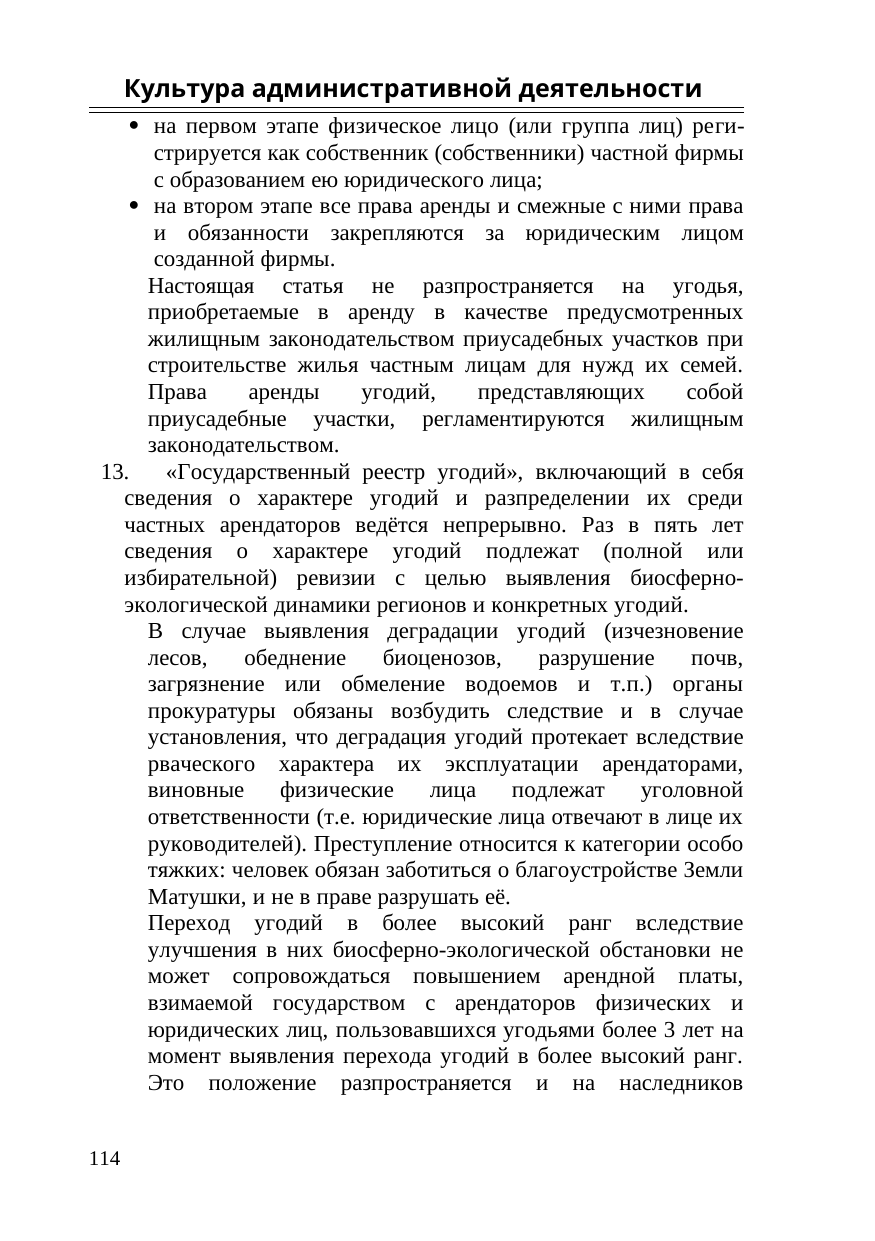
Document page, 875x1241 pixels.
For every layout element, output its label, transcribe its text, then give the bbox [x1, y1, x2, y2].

list «Государственный реестр угодий», включающий в себя сведения о характере угодий и разпределении их среди частных арендаторов ведётся непрерывно. Раз в пять лет сведения о характере угодий подлежат (полной или избирательной) ревизии с целью выявления биосферно-экологической динамики регионов и конкретных угодий. [94, 458, 744, 617]
list Переход угодий в более высокий ранг вследствие улучшения в них биосферно-экологической обстановки не может сопровождаться повышением арендной платы, взимаемой государством с арендаторов физических и юридических лиц, пользовавшихся угодьями более 3 лет на момент выявления перехода угодий в более высокий ранг. Это положение разпространяется и на наследников [130, 909, 744, 1095]
list Настоящая статья не разпространяется на угодья, приобретаемые в аренду в качестве предусмотренных жилищным законодательством приусадебных участков при строительстве жилья частным лицам для нужд их семей. Права аренды угодий, представляющих собой приусадебные участки, регламентируются жилищным законодательством. [130, 272, 744, 458]
list В случае выявления деградации угодий (изчезновение лесов, обеднение биоценозов, разрушение почв, загрязнение или обмеление водоемов и т.п.) органы прокуратуры обязаны возбудить следствие и в случае установления, что деградация угодий протекает вследствие рваческого характера их эксплуатации арендаторами, виновные физические лица подлежат уголовной ответственности (т.е. юридические лица отвечают в лице их руководителей). Преступление относится к категории особо тяжких: человек обязан заботиться о благоустройстве Земли Матушки, и не в праве разрушать её. [130, 617, 744, 909]
list на втором этапе все права аренды и смежные с ними права и обязанности закрепляются за юридическим лицом созданной фирмы. [130, 192, 744, 272]
list на первом этапе физическое лицо (или группа лиц) ре­ги­стри­руется как собственник (собственники) частной фирмы с образованием ею юридического лица; [130, 113, 744, 192]
